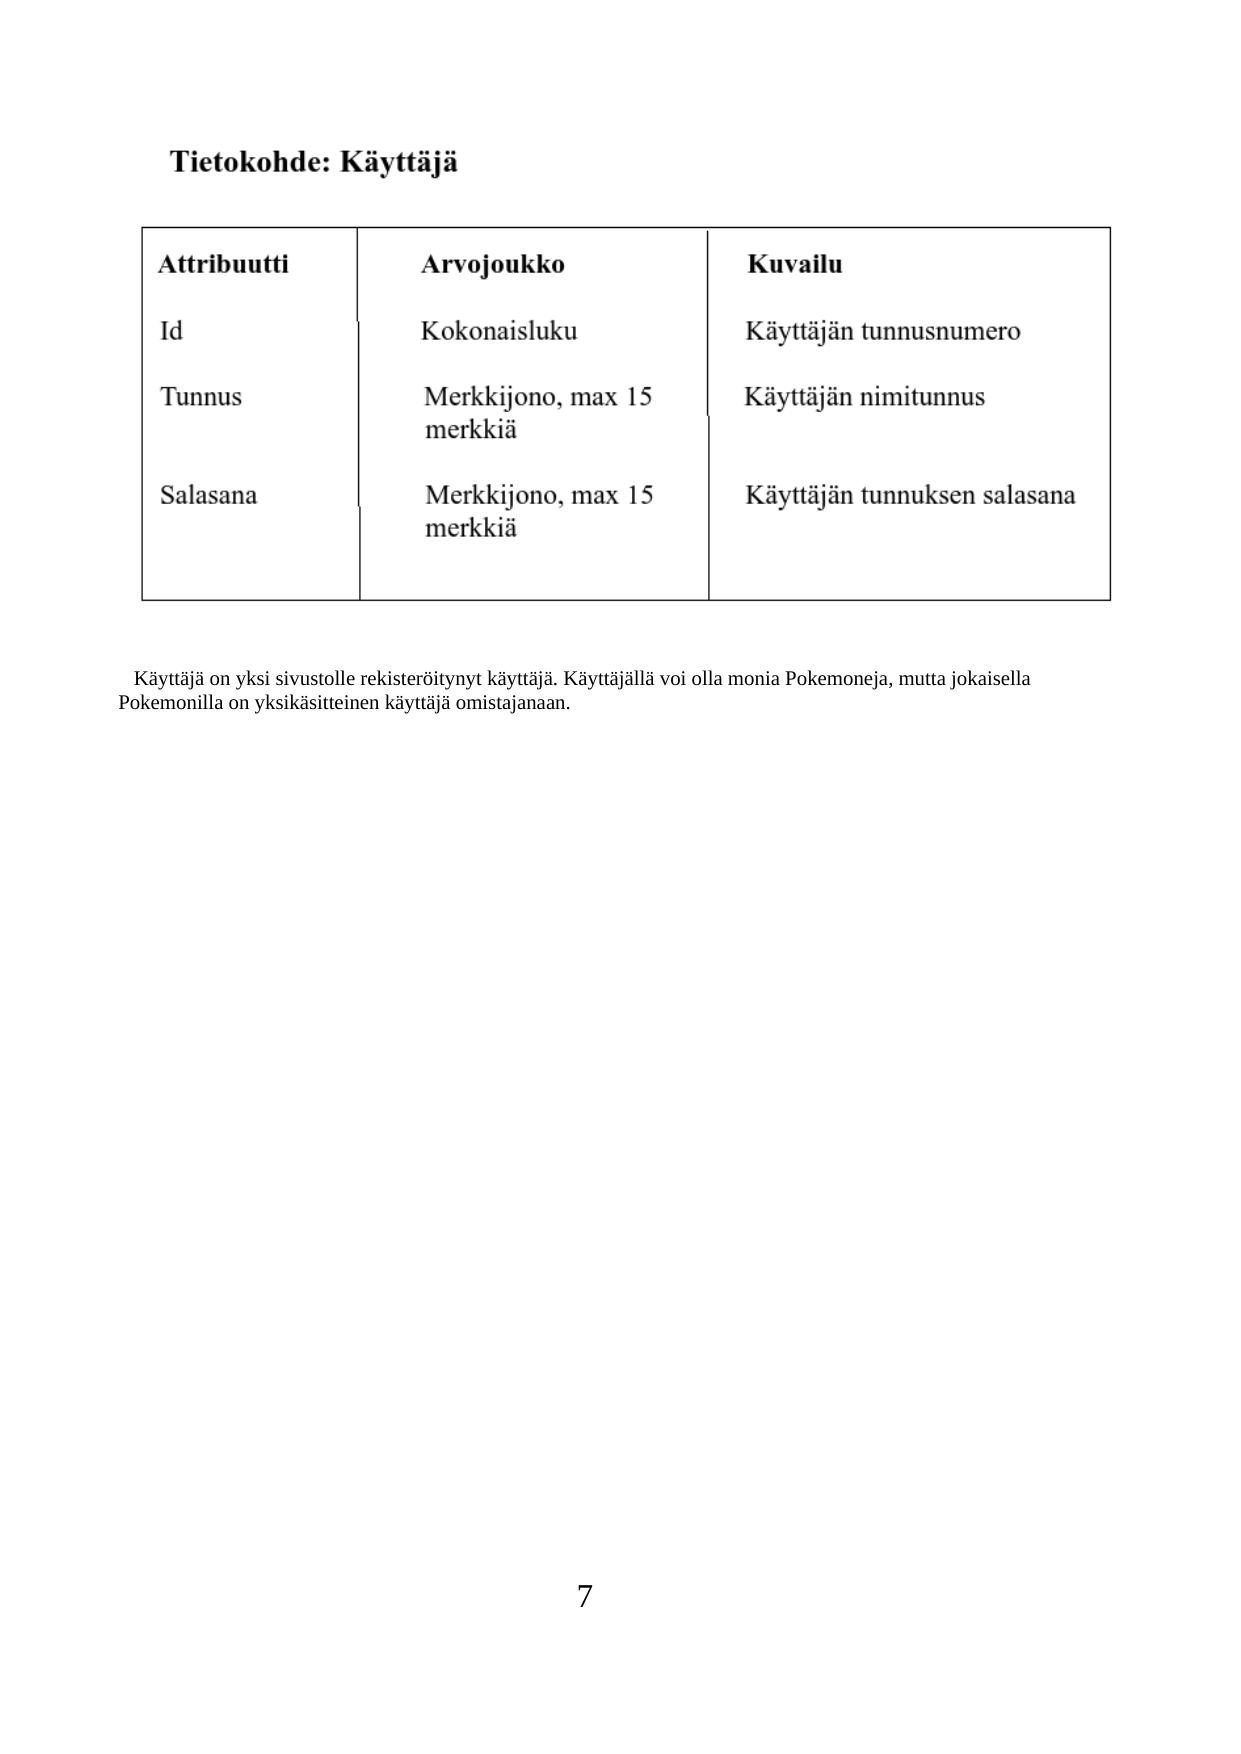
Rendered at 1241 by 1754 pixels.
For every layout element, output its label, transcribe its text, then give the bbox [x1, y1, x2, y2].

text Käyttäjä on yksi sivustolle rekisteröitynyt käyttäjä. Käyttäjällä voi olla monia Pokemoneja, mutta jokaisella Pokemonilla on yksikäsitteinen käyttäjä omistajanaan. [118, 666, 1122, 714]
picture [118, 118, 1123, 609]
text 7 [118, 1576, 1122, 1615]
